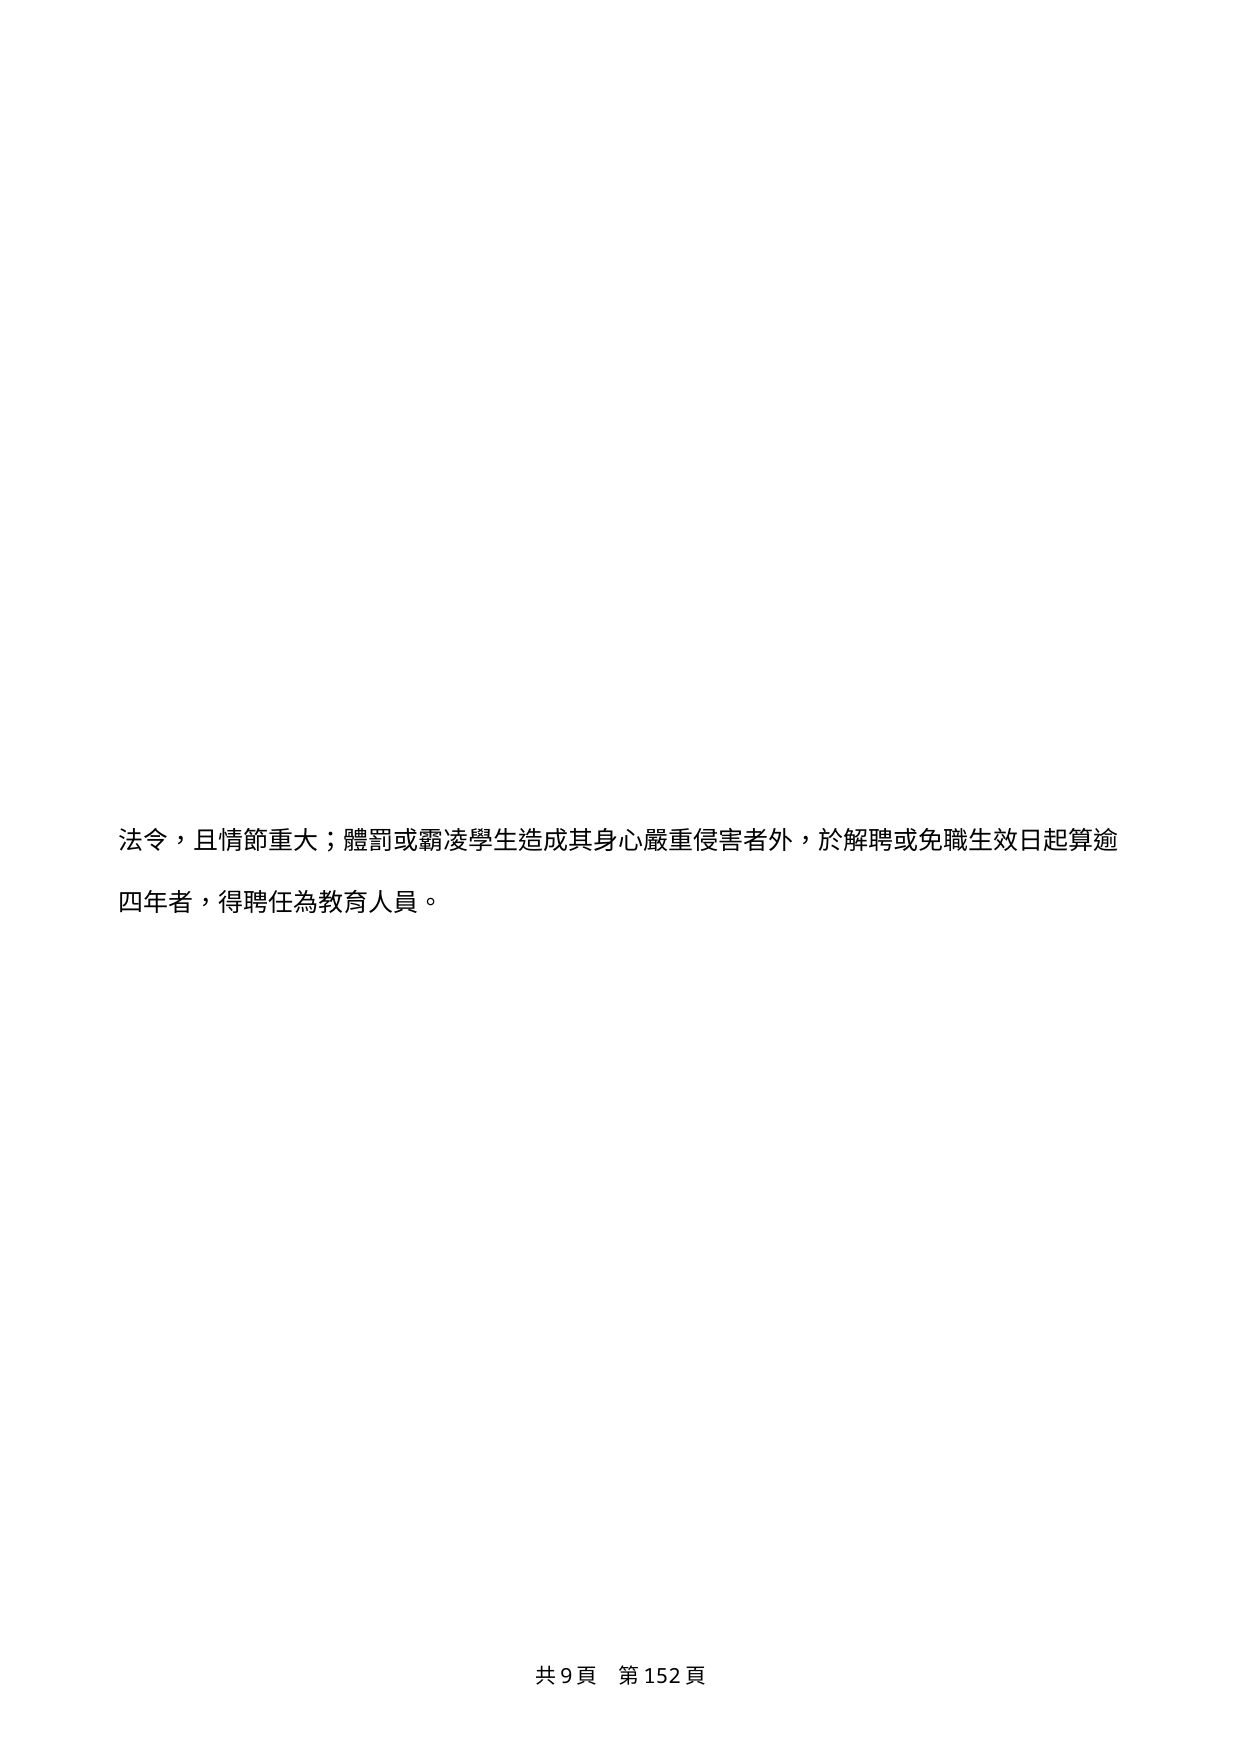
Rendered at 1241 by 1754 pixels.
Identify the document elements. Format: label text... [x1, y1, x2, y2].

text 法令，且情節重大；體罰或霸凌學生造成其身心嚴重侵害者外，於解聘或免職生效日起算逾四年者，得聘任為教育人員。 [118, 797, 1122, 922]
